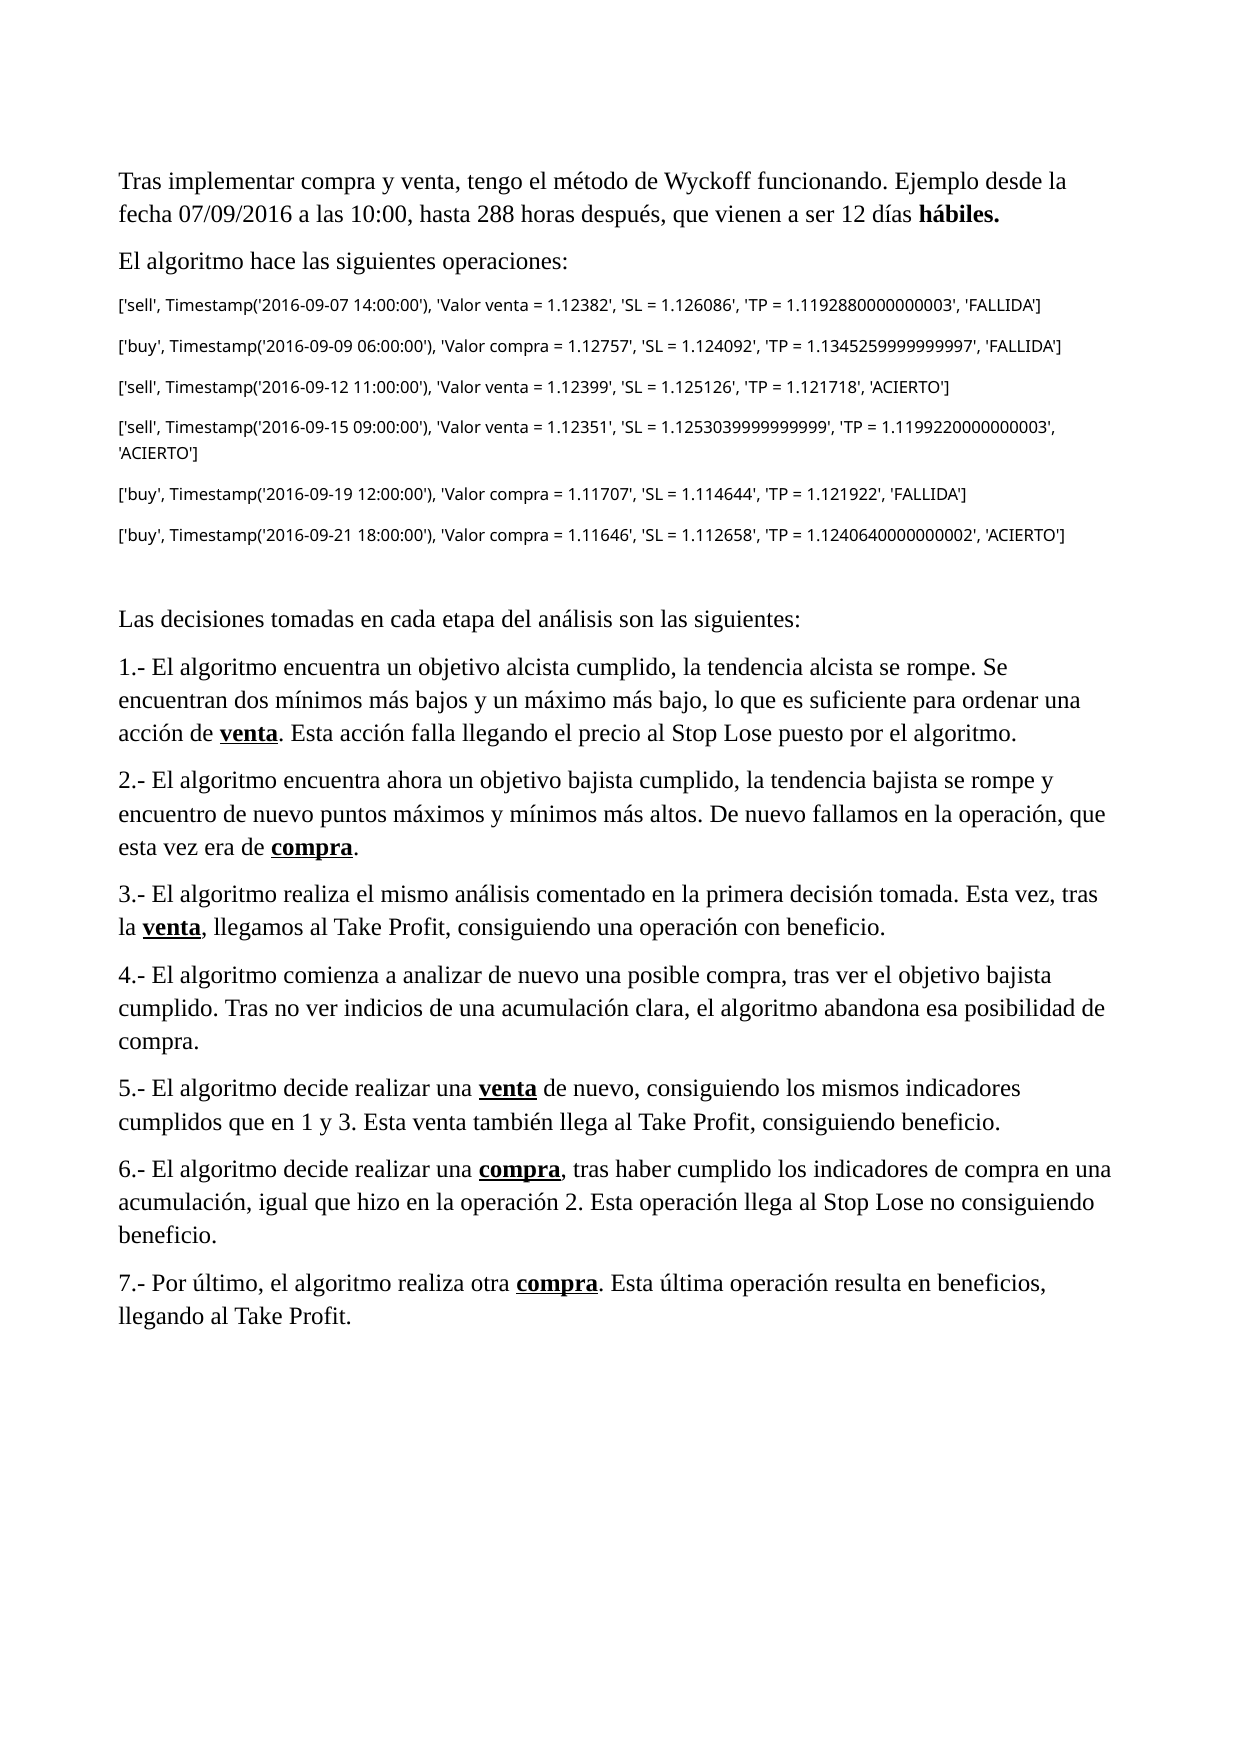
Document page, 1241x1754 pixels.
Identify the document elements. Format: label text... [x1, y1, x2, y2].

text 5.- El algoritmo decide realizar una venta de nuevo, consiguiendo los mismos indicadores cumplidos que en 1 y 3. Esta venta también llega al Take Profit, consiguiendo beneficio. [118, 1073, 1122, 1135]
text 4.- El algoritmo comienza a analizar de nuevo una posible compra, tras ver el objetivo bajista cumplido. Tras no ver indicios de una acumulación clara, el algoritmo abandona esa posibilidad de compra. [118, 960, 1122, 1055]
text Las decisiones tomadas en cada etapa del análisis son las siguientes: [118, 604, 1122, 633]
text 1.- El algoritmo encuentra un objetivo alcista cumplido, la tendencia alcista se rompe. Se encuentran dos mínimos más bajos y un máximo más bajo, lo que es suficiente para ordenar una acción de venta. Esta acción falla llegando el precio al Stop Lose puesto por el algoritmo. [118, 652, 1122, 747]
text 2.- El algoritmo encuentra ahora un objetivo bajista cumplido, la tendencia bajista se rompe y encuentro de nuevo puntos máximos y mínimos más altos. De nuevo fallamos en la operación, que esta vez era de compra. [118, 766, 1122, 860]
text ['buy', Timestamp('2016-09-19 12:00:00'), 'Valor compra = 1.11707', 'SL = 1.114644', 'TP = 1.121922', 'FALLIDA'] [118, 482, 1122, 505]
text ['sell', Timestamp('2016-09-07 14:00:00'), 'Valor venta = 1.12382', 'SL = 1.126086', 'TP = 1.1192880000000003', 'FALLIDA'] [118, 294, 1122, 317]
text El algoritmo hace las siguientes operaciones: [118, 246, 1122, 275]
text 7.- Por último, el algoritmo realiza otra compra. Esta última operación resulta en beneficios, llegando al Take Profit. [118, 1268, 1122, 1329]
text ['sell', Timestamp('2016-09-15 09:00:00'), 'Valor venta = 1.12351', 'SL = 1.1253039999999999', 'TP = 1.1199220000000003', 'ACIERTO'] [118, 416, 1122, 464]
text Tras implementar compra y venta, tengo el método de Wyckoff funcionando. Ejemplo desde la fecha 07/09/2016 a las 10:00, hasta 288 horas después, que vienen a ser 12 días hábiles. [118, 166, 1122, 227]
text 3.- El algoritmo realiza el mismo análisis comentado en la primera decisión tomada. Esta vez, tras la venta, llegamos al Take Profit, consiguiendo una operación con beneficio. [118, 879, 1122, 941]
text ['buy', Timestamp('2016-09-09 06:00:00'), 'Valor compra = 1.12757', 'SL = 1.124092', 'TP = 1.1345259999999997', 'FALLIDA'] [118, 334, 1122, 357]
text 6.- El algoritmo decide realizar una compra, tras haber cumplido los indicadores de compra en una acumulación, igual que hizo en la operación 2. Esta operación llega al Stop Lose no consiguiendo beneficio. [118, 1154, 1122, 1249]
text ['buy', Timestamp('2016-09-21 18:00:00'), 'Valor compra = 1.11646', 'SL = 1.112658', 'TP = 1.1240640000000002', 'ACIERTO'] [118, 523, 1122, 546]
text ['sell', Timestamp('2016-09-12 11:00:00'), 'Valor venta = 1.12399', 'SL = 1.125126', 'TP = 1.121718', 'ACIERTO'] [118, 375, 1122, 398]
